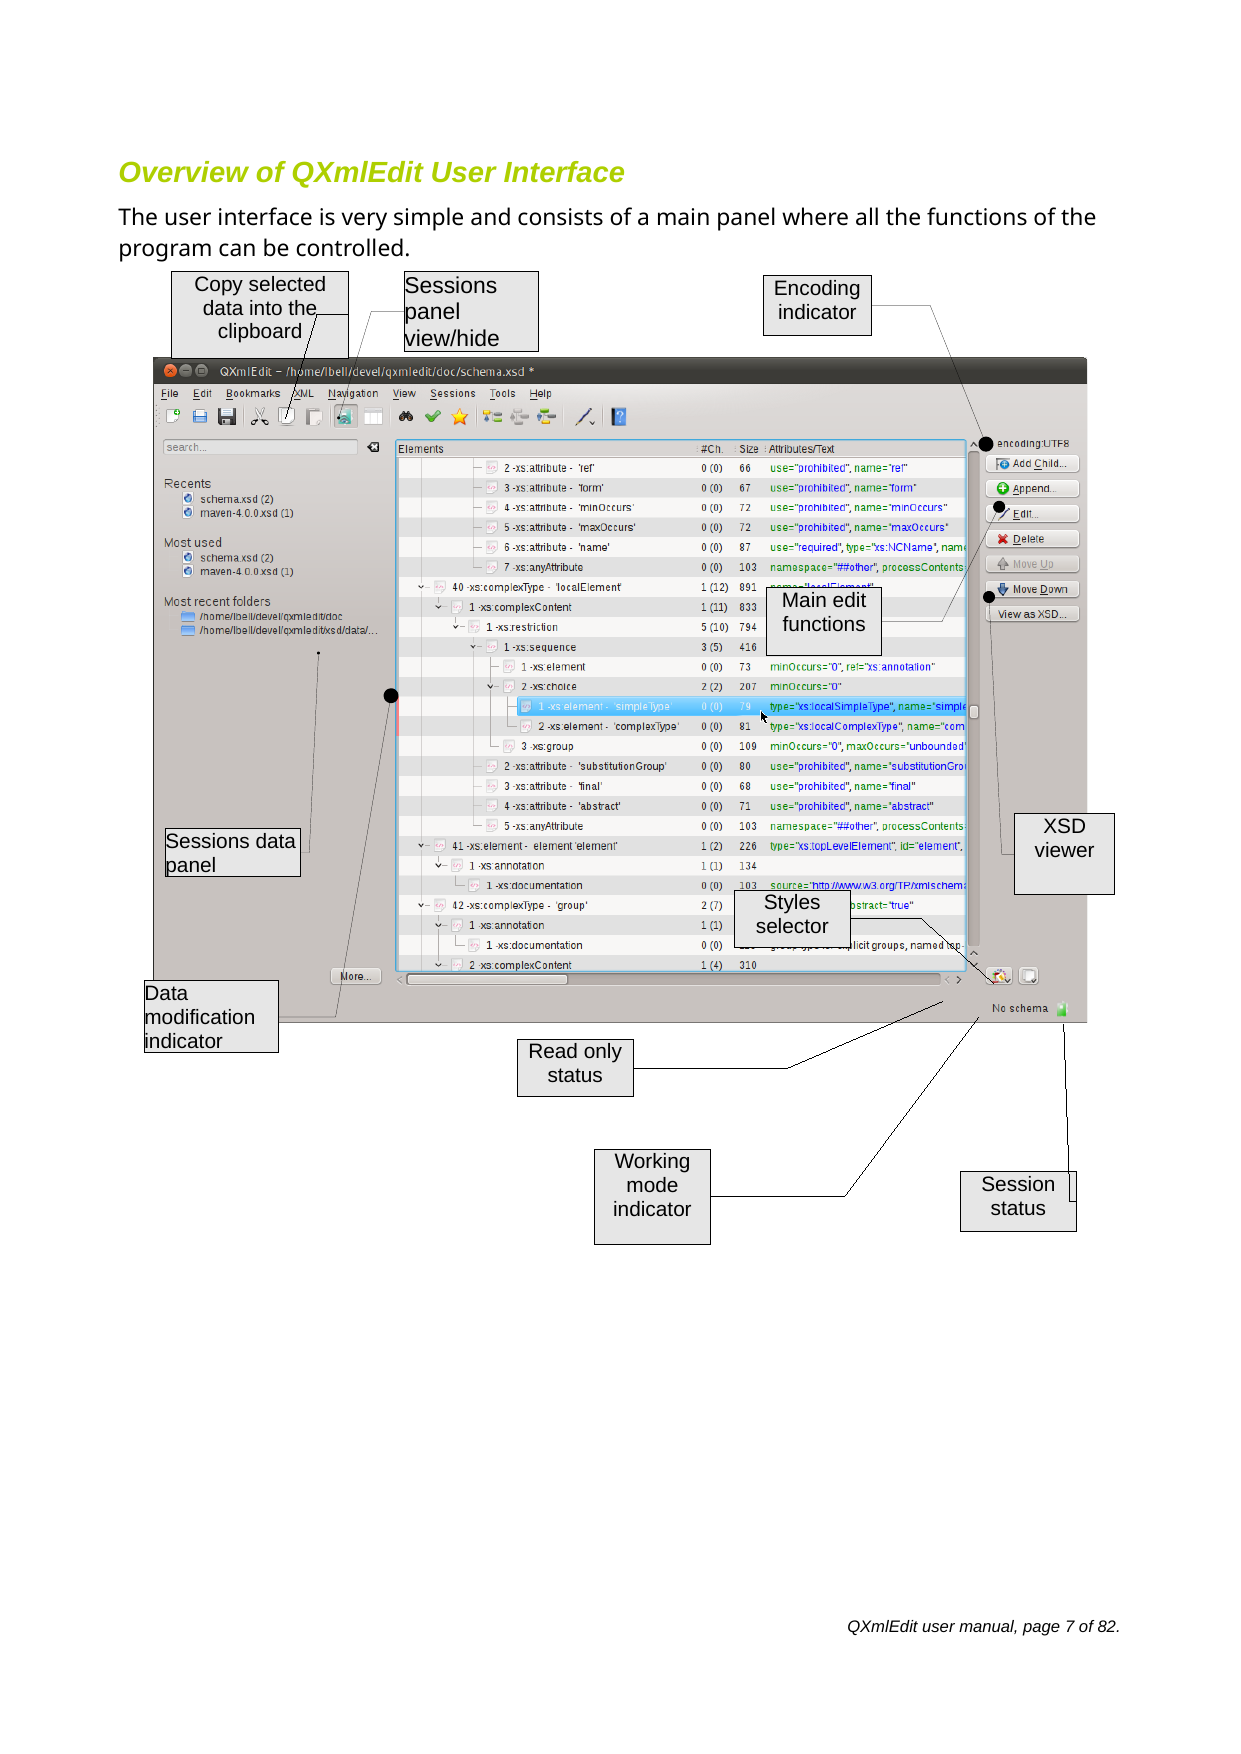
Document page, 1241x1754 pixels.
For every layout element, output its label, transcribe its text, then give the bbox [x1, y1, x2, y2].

subtitle Overview of QXmlEdit User Interface [118, 155, 1122, 188]
text The user interface is very simple and consists of a main panel where all the functions of the program can be controlled. [118, 201, 1122, 263]
picture [153, 357, 1088, 1023]
